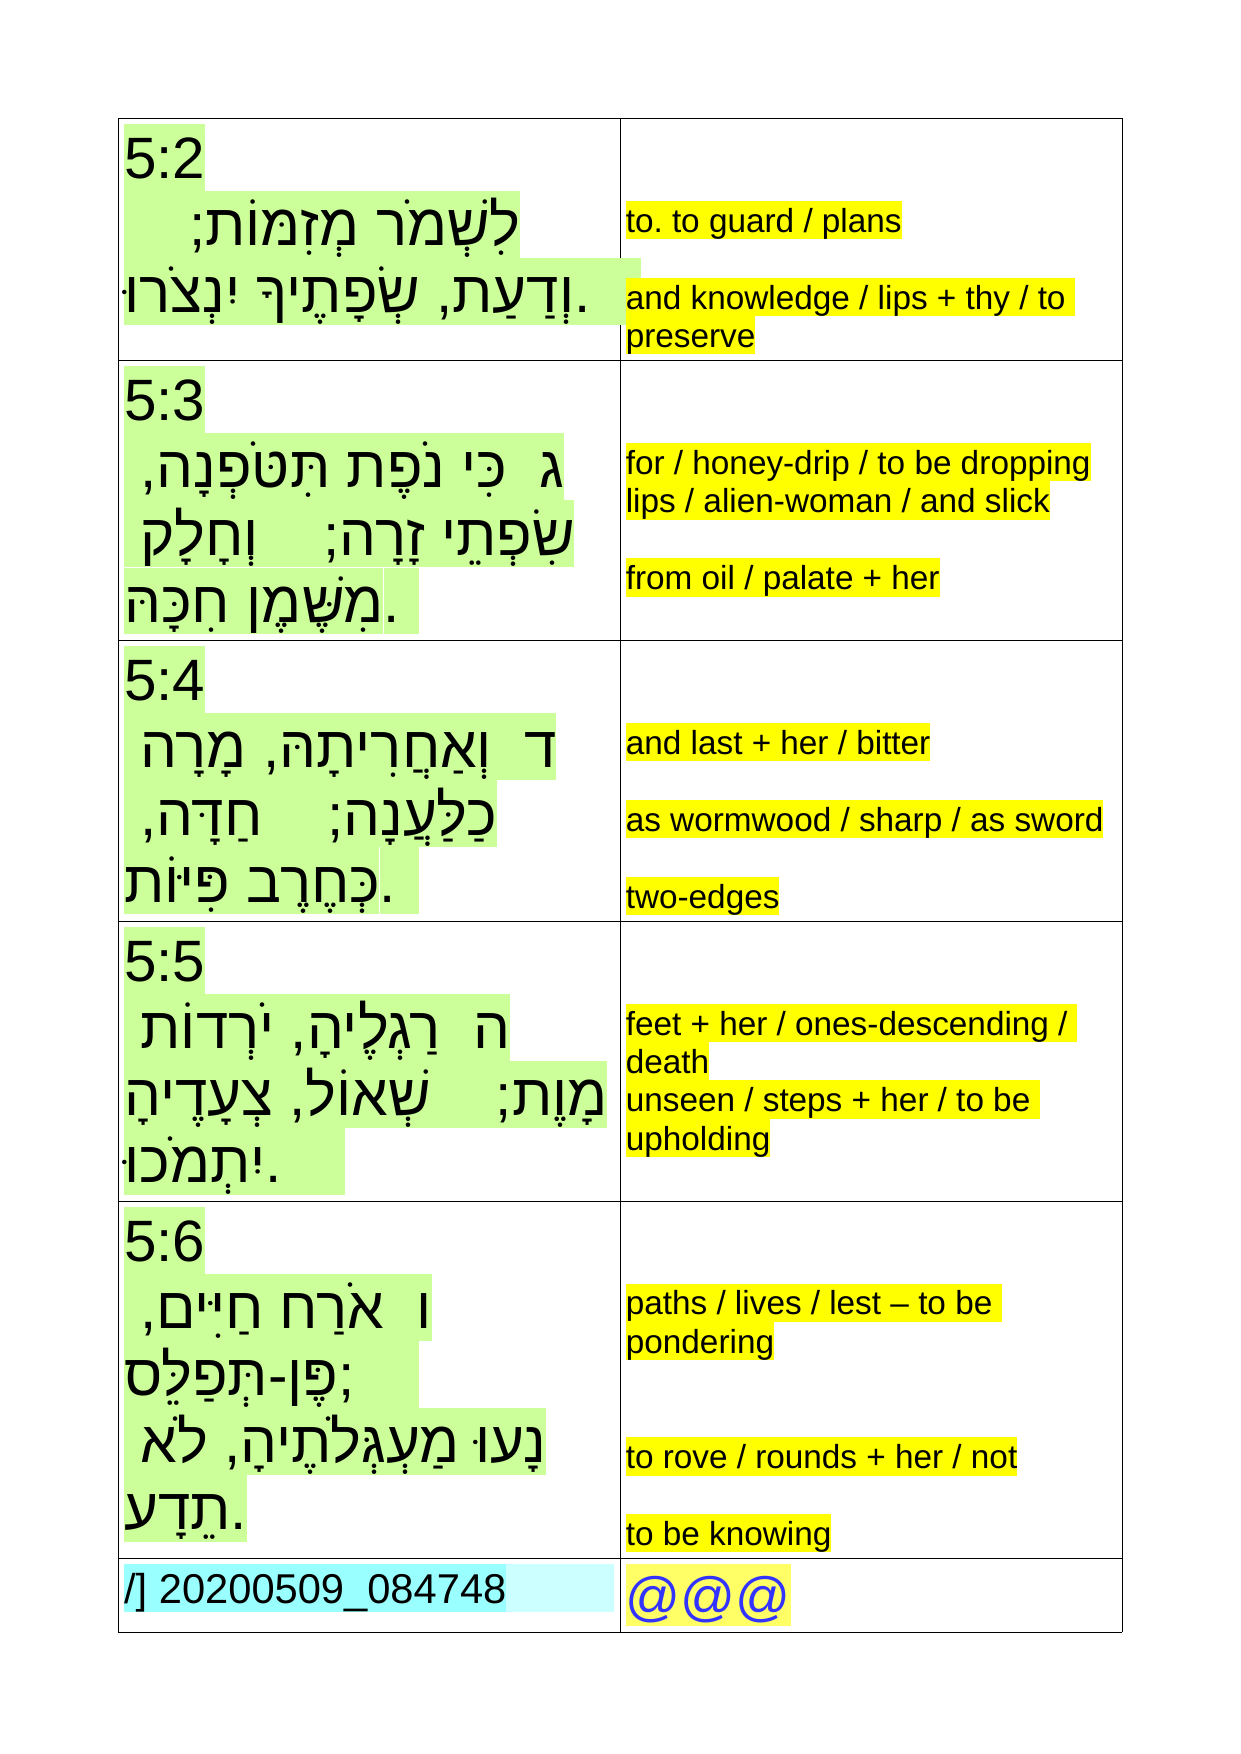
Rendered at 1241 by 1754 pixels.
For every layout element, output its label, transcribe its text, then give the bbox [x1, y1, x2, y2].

table_cell paths / lives / lest – to be pondering to rove / rounds + her / not to be knowing [621, 1202, 1122, 1558]
table_cell 5:3 ג כִּי נֹפֶת תִּטֹּפְנָה, שִׂפְתֵי זָרָה; וְחָלָק מִשֶּׁמֶן חִכָּהּ. [119, 361, 620, 640]
table_cell 5:4 ד וְאַחֲרִיתָהּ, מָרָה כַלַּעֲנָה; חַדָּה, כְּחֶרֶב פִּיּוֹת. [119, 641, 620, 921]
table_cell @@@ [621, 1559, 1122, 1632]
table_cell feet + her / ones-descending / death unseen / steps + her / to be upholding [621, 922, 1122, 1201]
table_cell 5:2 לִשְׁמֹר מְזִמּוֹת; וְדַעַת, שְׂפָתֶיךָ יִנְצֹרוּ. [119, 119, 620, 360]
table_cell 5:5 ה רַגְלֶיהָ, יֹרְדוֹת מָוֶת; שְׁאוֹל, צְעָדֶיהָ יִתְמֹכוּ. [119, 922, 620, 1201]
table_cell to. to guard / plans and knowledge / lips + thy / to preserve [621, 119, 1122, 360]
table_cell and last + her / bitter as wormwood / sharp / as sword two-edges [621, 641, 1122, 921]
table_cell for / honey-drip / to be dropping lips / alien-woman / and slick from oil / palate + her [621, 361, 1122, 640]
table_cell 5:6 ו אֹרַח חַיִּים, פֶּן-תְּפַלֵּס; נָעוּ מַעְגְּלֹתֶיהָ, לֹא תֵדָע. [119, 1202, 620, 1558]
table_cell /] 20200509_084748 [119, 1559, 620, 1632]
